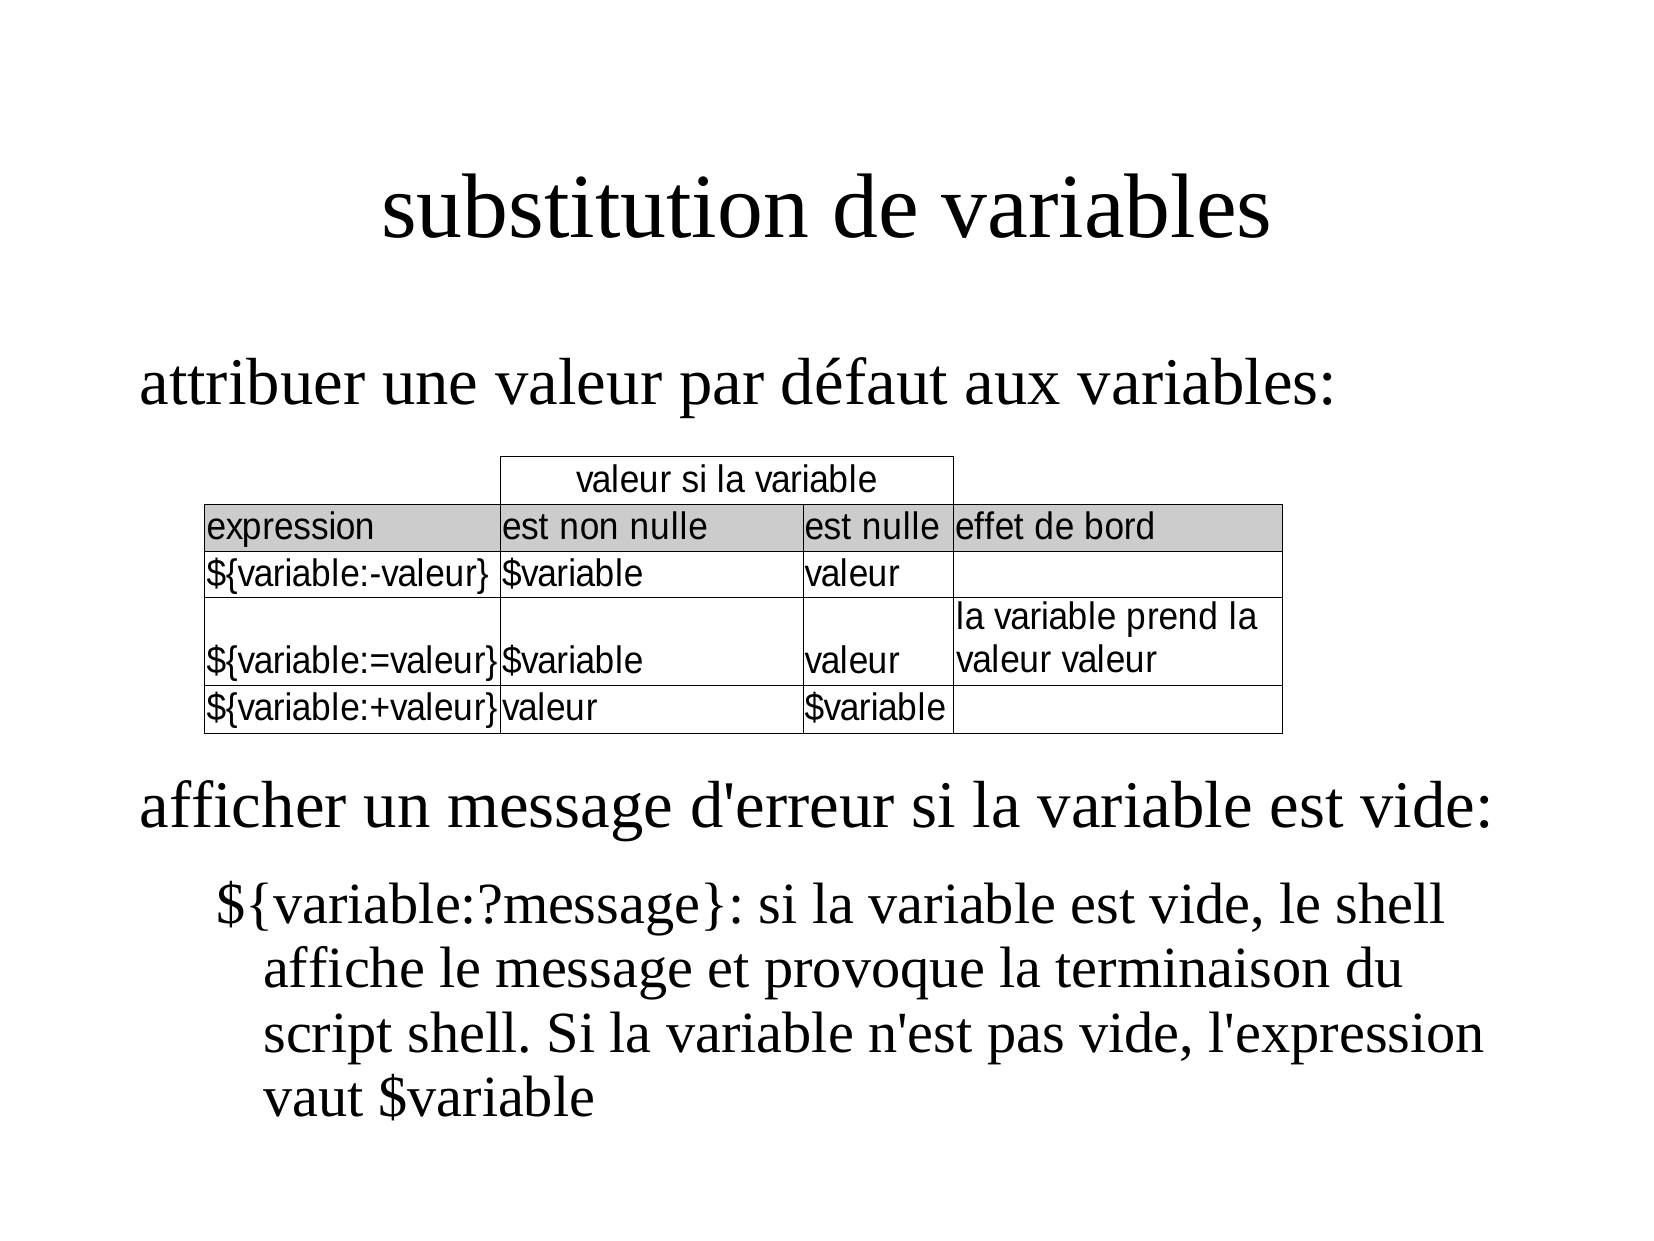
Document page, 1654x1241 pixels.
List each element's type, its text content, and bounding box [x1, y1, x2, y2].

chart [202, 454, 1535, 779]
title substitution de variables [121, 102, 1534, 311]
list afficher un message d'erreur si la variable est vide: ${variable:?message}: si la variable est vide, le shell affiche le message et provoque la terminaison du script shell. Si la variable n'est pas vide, l'expression vaut $variable [121, 767, 1534, 1208]
list attribuer une valeur par défaut aux variables: [121, 344, 1534, 739]
